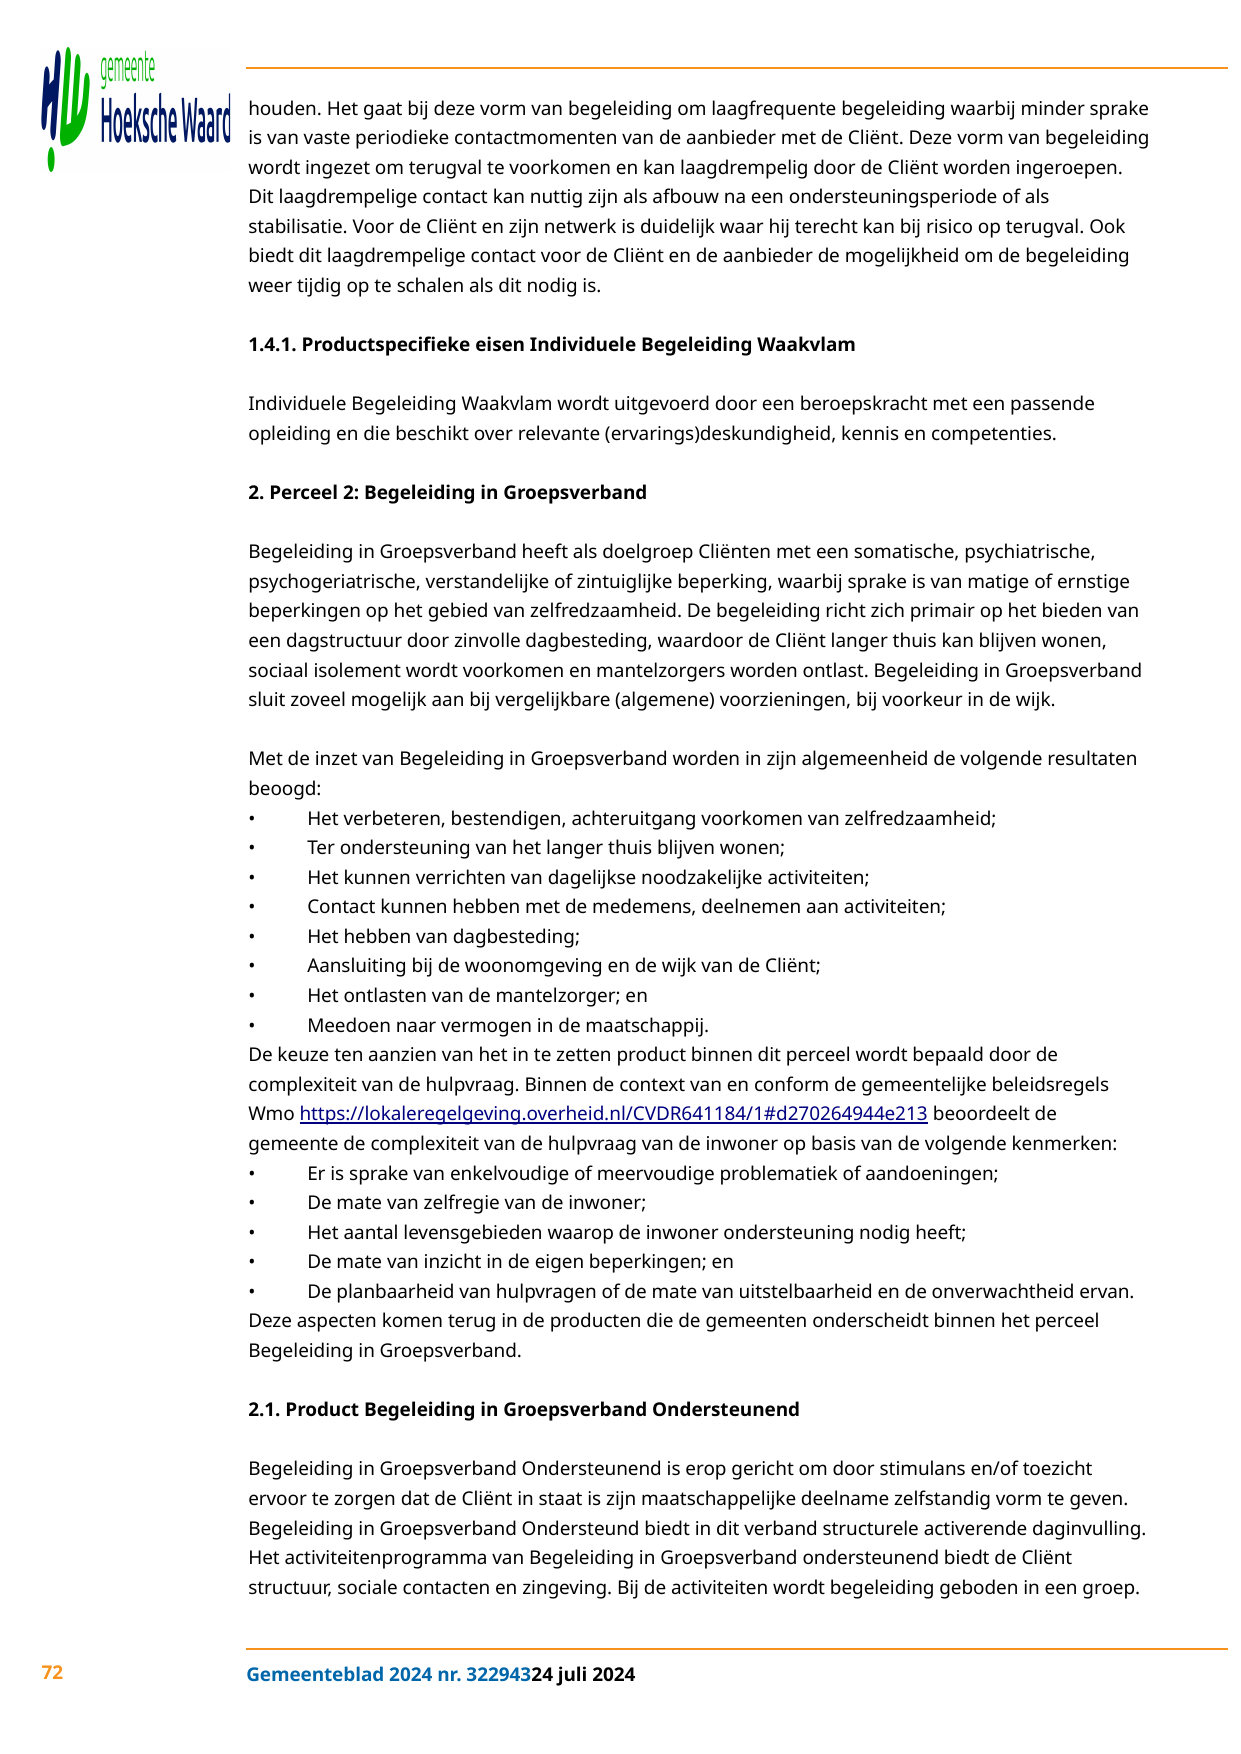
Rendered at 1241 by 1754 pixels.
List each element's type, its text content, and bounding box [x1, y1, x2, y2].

list Contact kunnen hebben met de medemens, deelnemen aan activiteiten; [248, 893, 1152, 919]
text Deze aspecten komen terug in de producten die de gemeenten onderscheidt binnen het perceel Begeleiding in Groepsverband. [248, 1308, 1152, 1363]
picture [41, 47, 231, 172]
list Ter ondersteuning van het langer thuis blijven wonen; [248, 834, 1152, 860]
text 1.4.1. Productspecifieke eisen Individuele Begeleiding Waakvlam [248, 331, 1152, 357]
list Het kunnen verrichten van dagelijkse noodzakelijke activiteiten; [248, 864, 1152, 890]
list Aansluiting bij de woonomgeving en de wijk van de Cliënt; [248, 953, 1152, 978]
text 2. Perceel 2: Begeleiding in Groepsverband [248, 479, 1152, 505]
list Er is sprake van enkelvoudige of meervoudige problematiek of aandoeningen; [248, 1160, 1152, 1186]
list Meedoen naar vermogen in de maatschappij. [248, 1012, 1152, 1038]
text Begeleiding in Groepsverband Ondersteunend is erop gericht om door stimulans en/of toezicht ervoor te zorgen dat de Cliënt in staat is zijn maatschappelijke deelname zelfstandig vorm te geven. Begeleiding in Groepsverband Ondersteund biedt in dit verband structurele activerende daginvulling. Het activiteitenprogramma van Begeleiding in Groepsverband ondersteunend biedt de Cliënt structuur, sociale contacten en zingeving. Bij de activiteiten wordt begeleiding geboden in een groep. [248, 1456, 1152, 1600]
list Het hebben van dagbesteding; [248, 923, 1152, 949]
text houden. Het gaat bij deze vorm van begeleiding om laagfrequente begeleiding waarbij minder sprake is van vaste periodieke contactmomenten van de aanbieder met de Cliënt. Deze vorm van begeleiding wordt ingezet om terugval te voorkomen en kan laagdrempelig door de Cliënt worden ingeroepen. Dit laagdrempelige contact kan nuttig zijn als afbouw na een ondersteuningsperiode of als stabilisatie. Voor de Cliënt en zijn netwerk is duidelijk waar hij terecht kan bij risico op terugval. Ook biedt dit laagdrempelige contact voor de Cliënt en de aanbieder de mogelijkheid om de begeleiding weer tijdig op te schalen als dit nodig is. [248, 95, 1152, 298]
text Begeleiding in Groepsverband heeft als doelgroep Cliënten met een somatische, psychiatrische, psychogeriatrische, verstandelijke of zintuiglijke beperking, waarbij sprake is van matige of ernstige beperkingen op het gebied van zelfredzaamheid. De begeleiding richt zich primair op het bieden van een dagstructuur door zinvolle dagbesteding, waardoor de Cliënt langer thuis kan blijven wonen, sociaal isolement wordt voorkomen en mantelzorgers worden ontlast. Begeleiding in Groepsverband sluit zoveel mogelijk aan bij vergelijkbare (algemene) voorzieningen, bij voorkeur in de wijk. [248, 538, 1152, 712]
text 2.1. Product Begeleiding in Groepsverband Ondersteunend [248, 1396, 1152, 1422]
list De mate van zelfregie van de inwoner; [248, 1189, 1152, 1215]
list Het ontlasten van de mantelzorger; en [248, 982, 1152, 1008]
list De mate van inzicht in de eigen beperkingen; en [248, 1248, 1152, 1274]
list Het verbeteren, bestendigen, achteruitgang voorkomen van zelfredzaamheid; [248, 805, 1152, 831]
text Individuele Begeleiding Waakvlam wordt uitgevoerd door een beroepskracht met een passende opleiding en die beschikt over relevante (ervarings)deskundigheid, kennis en competenties. [248, 391, 1152, 446]
text Met de inzet van Begeleiding in Groepsverband worden in zijn algemeenheid de volgende resultaten beoogd: [248, 746, 1152, 801]
text De keuze ten aanzien van het in te zetten product binnen dit perceel wordt bepaald door de complexiteit van de hulpvraag. Binnen de context van en conform de gemeentelijke beleidsregels Wmo https://lokaleregelgeving.overheid.nl/CVDR641184/1#d270264944e213 beoordeelt de gemeente de complexiteit van de hulpvraag van de inwoner op basis van de volgende kenmerken: [248, 1041, 1152, 1156]
list Het aantal levensgebieden waarop de inwoner ondersteuning nodig heeft; [248, 1219, 1152, 1245]
list De planbaarheid van hulpvragen of de mate van uitstelbaarheid en de onverwachtheid ervan. [248, 1278, 1152, 1304]
